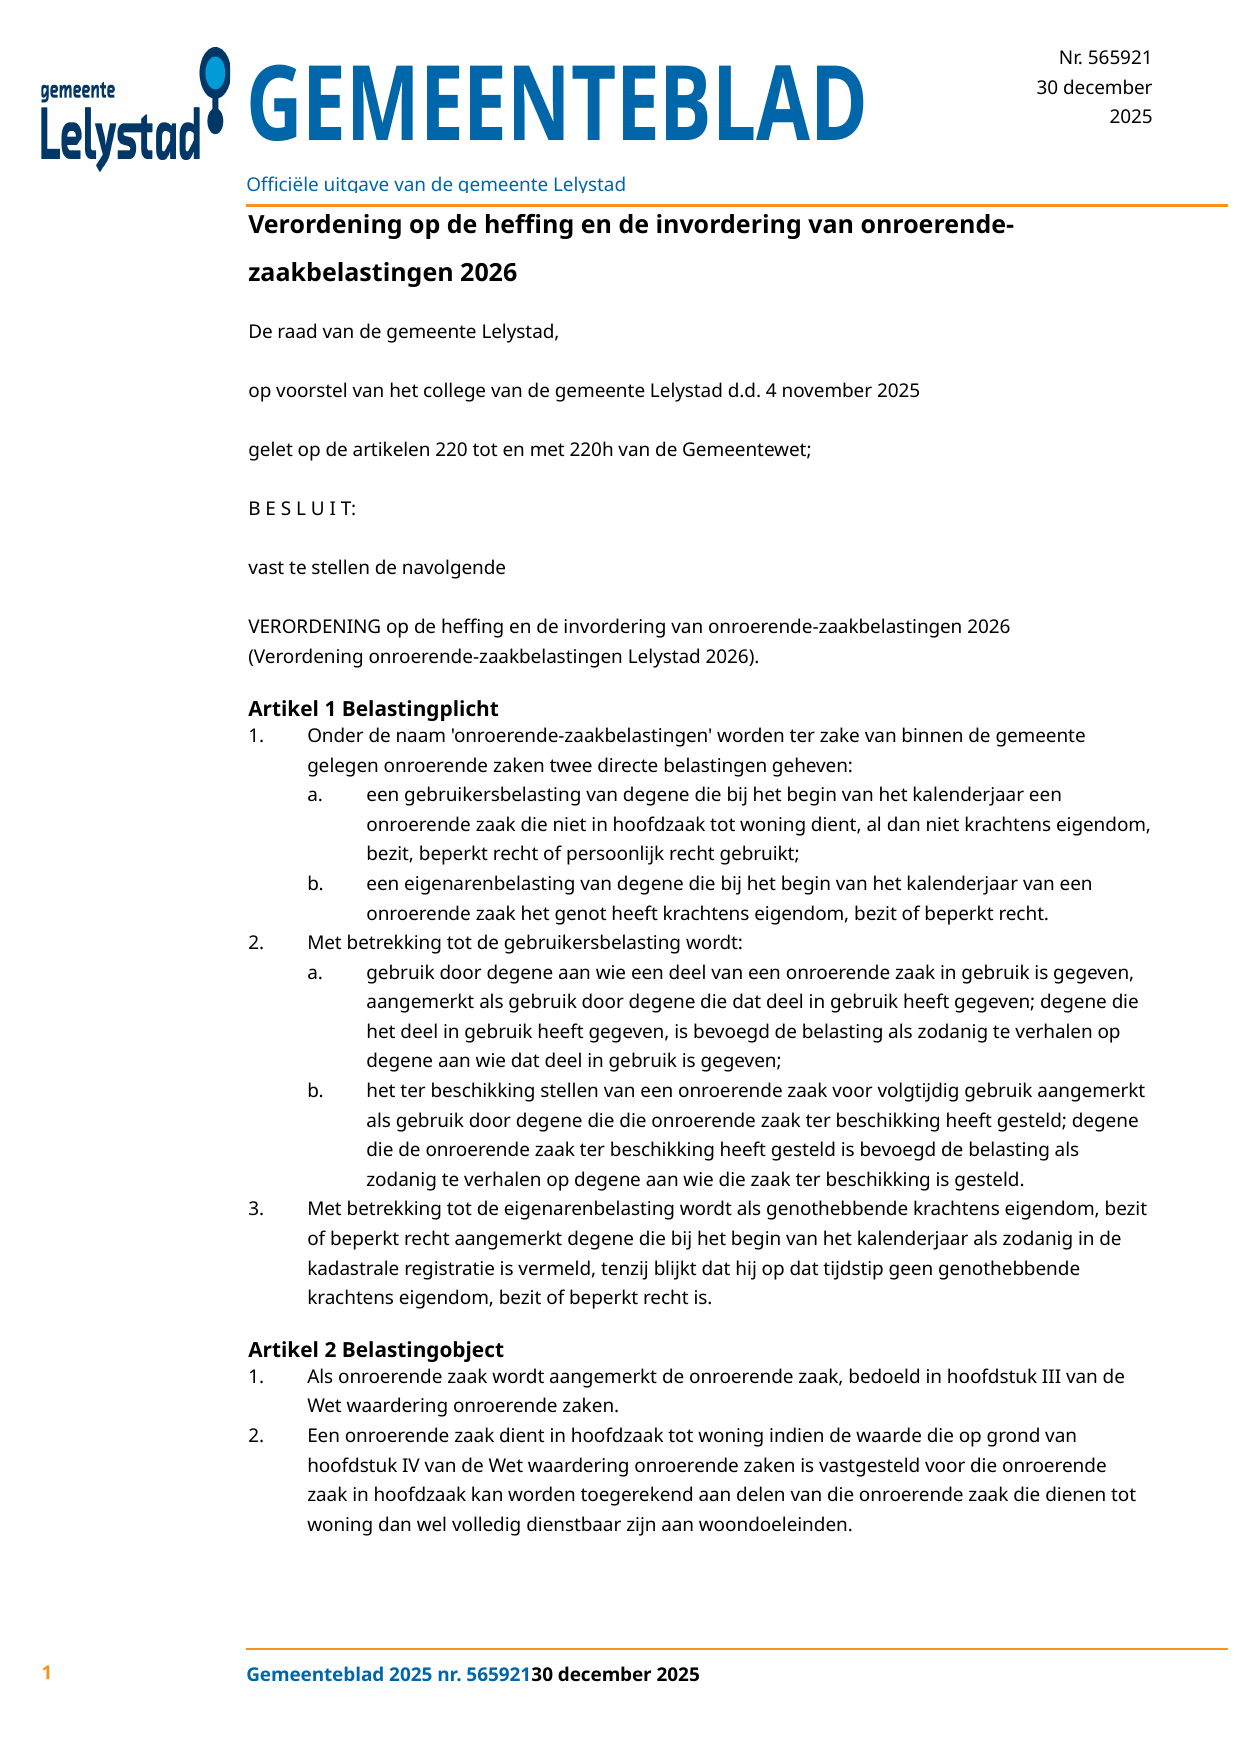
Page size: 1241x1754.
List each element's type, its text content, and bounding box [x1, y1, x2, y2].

text vast te stellen de navolgende [248, 554, 1152, 580]
list Met betrekking tot de gebruikersbelasting wordt: [248, 929, 1152, 955]
list Met betrekking tot de eigenarenbelasting wordt als genothebbende krachtens eigendom, bezit of beperkt recht aangemerkt degene die bij het begin van het kalenderjaar als zodanig in de kadastrale registratie is vermeld, tenzij blijkt dat hij op dat tijdstip geen genothebbende krachtens eigendom, bezit of beperkt recht is. [248, 1196, 1152, 1310]
list gebruik door degene aan wie een deel van een onroerende zaak in gebruik is gegeven, aangemerkt als gebruik door degene die dat deel in gebruik heeft gegeven; degene die het deel in gebruik heeft gegeven, is bevoegd de belasting als zodanig te verhalen op degene aan wie dat deel in gebruik is gegeven; [307, 959, 1152, 1073]
text B E S L U I T: [248, 495, 1152, 521]
text Artikel 2 Belastingobject [248, 1335, 1152, 1363]
list het ter beschikking stellen van een onroerende zaak voor volgtijdig gebruik aangemerkt als gebruik door degene die die onroerende zaak ter beschikking heeft gesteld; degene die de onroerende zaak ter beschikking heeft gesteld is bevoegd de belasting als zodanig te verhalen op degene aan wie die zaak ter beschikking is gesteld. [307, 1077, 1152, 1192]
text VERORDENING op de heffing en de invordering van onroerende-zaakbelastingen 2026 [248, 614, 1152, 639]
list een eigenarenbelasting van degene die bij het begin van het kalenderjaar van een onroerende zaak het genot heeft krachtens eigendom, bezit of beperkt recht. [307, 870, 1152, 925]
picture [41, 47, 231, 172]
list een gebruikersbelasting van degene die bij het begin van het kalenderjaar een onroerende zaak die niet in hoofdzaak tot woning dient, al dan niet krachtens eigendom, bezit, beperkt recht of persoonlijk recht gebruikt; [307, 781, 1152, 866]
list Als onroerende zaak wordt aangemerkt de onroerende zaak, bedoeld in hoofdstuk III van de Wet waardering onroerende zaken. [248, 1363, 1152, 1418]
text Verordening op de heffing en de invordering van onroerende-zaakbelastingen 2026 [248, 207, 1152, 288]
text op voorstel van het college van de gemeente Lelystad d.d. 4 november 2025 [248, 377, 1152, 403]
text De raad van de gemeente Lelystad, [248, 318, 1152, 344]
text gelet op de artikelen 220 tot en met 220h van de Gemeentewet; [248, 436, 1152, 462]
list Onder de naam 'onroerende-zaakbelastingen' worden ter zake van binnen de gemeente gelegen onroerende zaken twee directe belastingen geheven: [248, 722, 1152, 777]
text Artikel 1 Belastingplicht [248, 694, 1152, 722]
text (Verordening onroerende-zaakbelastingen Lelystad 2026). [248, 643, 1152, 669]
list Een onroerende zaak dient in hoofdzaak tot woning indien de waarde die op grond van hoofdstuk IV van de Wet waardering onroerende zaken is vastgesteld voor die onroerende zaak in hoofdzaak kan worden toegerekend aan delen van die onroerende zaak die dienen tot woning dan wel volledig dienstbaar zijn aan woondoeleinden. [248, 1422, 1152, 1537]
